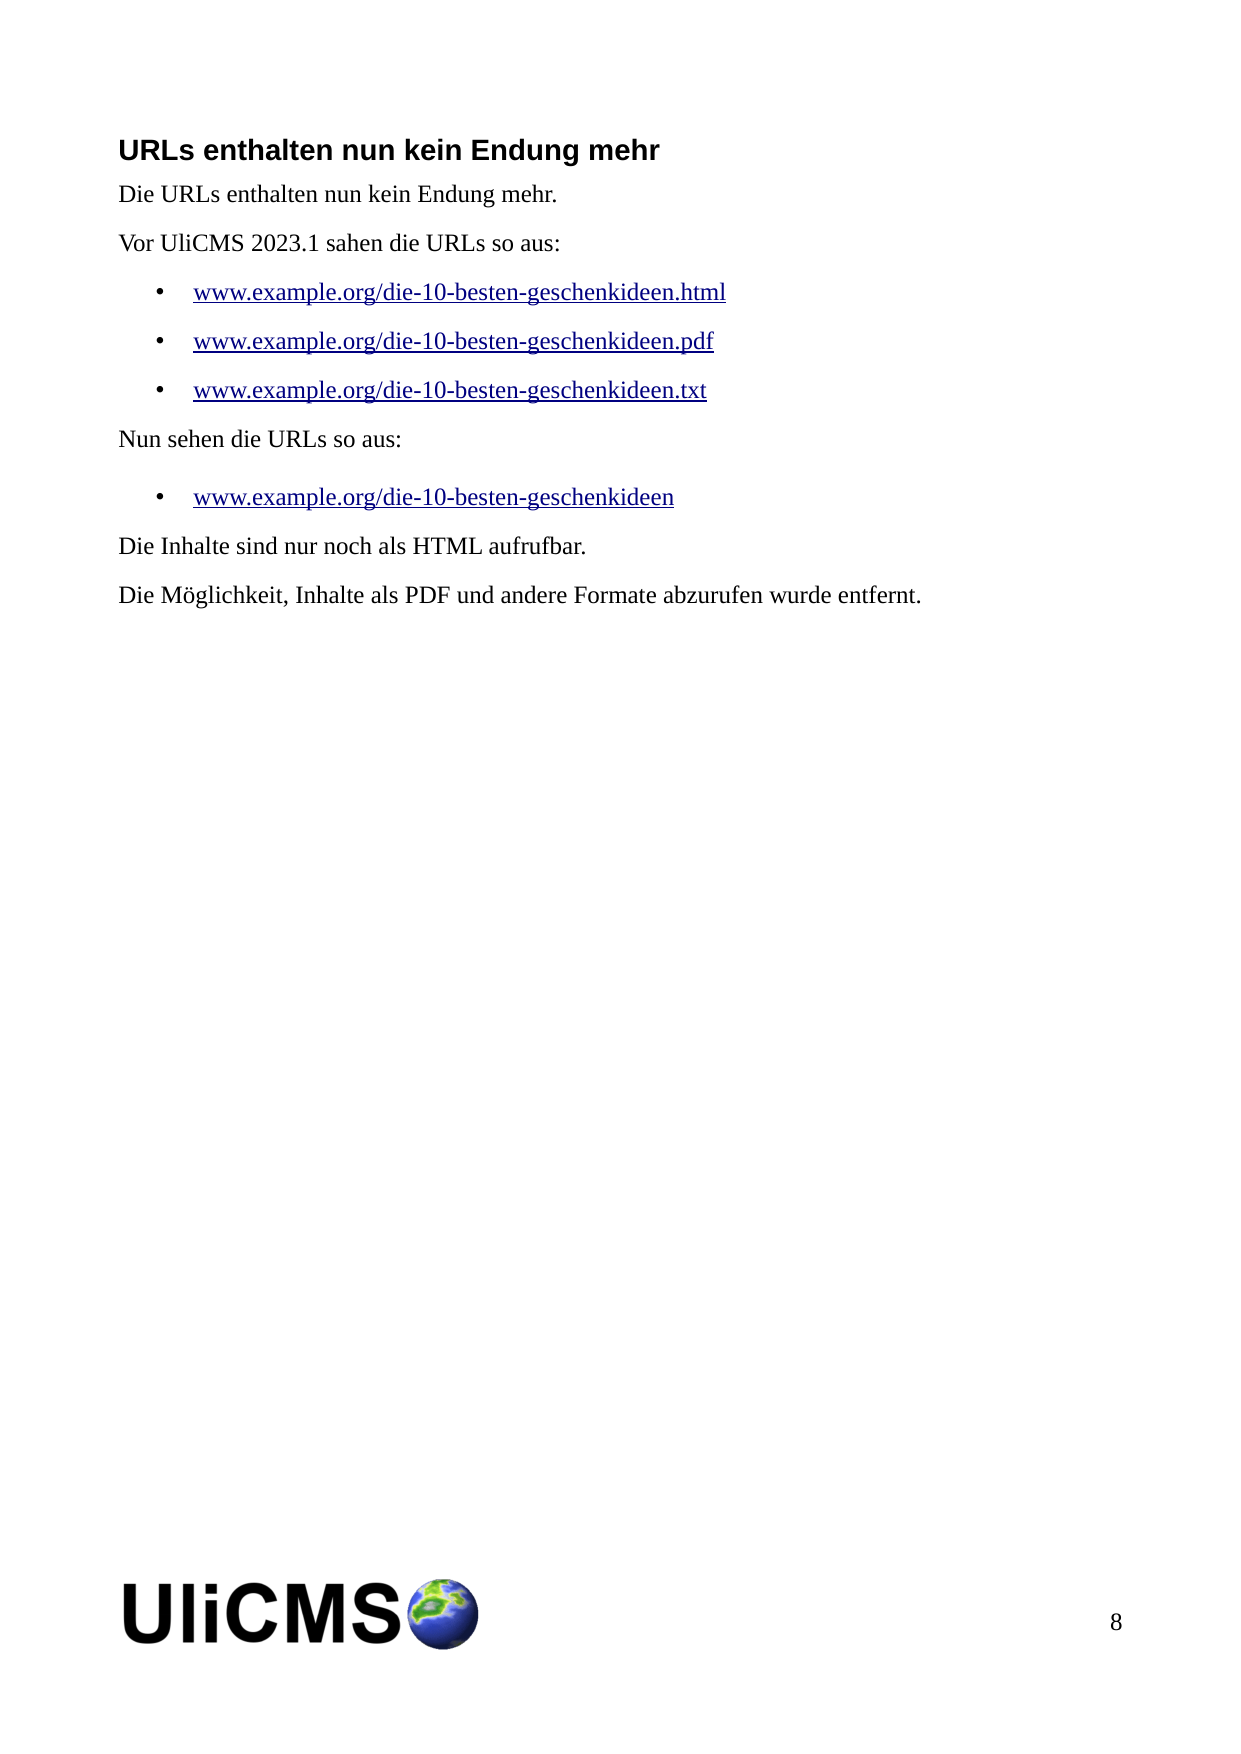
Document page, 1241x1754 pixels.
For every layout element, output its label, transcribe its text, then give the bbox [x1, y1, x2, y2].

list www.example.org/die-10-besten-geschenkideen [156, 482, 1122, 511]
text Vor UliCMS 2023.1 sahen die URLs so aus: [118, 228, 1122, 257]
text Die Möglichkeit, Inhalte als PDF und andere Formate abzurufen wurde entfernt. [118, 580, 1122, 609]
list www.example.org/die-10-besten-geschenkideen.html [156, 277, 1122, 306]
list www.example.org/die-10-besten-geschenkideen.txt [156, 375, 1122, 404]
picture [118, 1578, 479, 1652]
text Die Inhalte sind nur noch als HTML aufrufbar. [118, 531, 1122, 559]
text Nun sehen die URLs so aus: [118, 424, 1122, 453]
list www.example.org/die-10-besten-geschenkideen.pdf [156, 326, 1122, 355]
subtitle URLs enthalten nun kein Endung mehr [118, 133, 1122, 166]
text Die URLs enthalten nun kein Endung mehr. [118, 179, 1122, 208]
